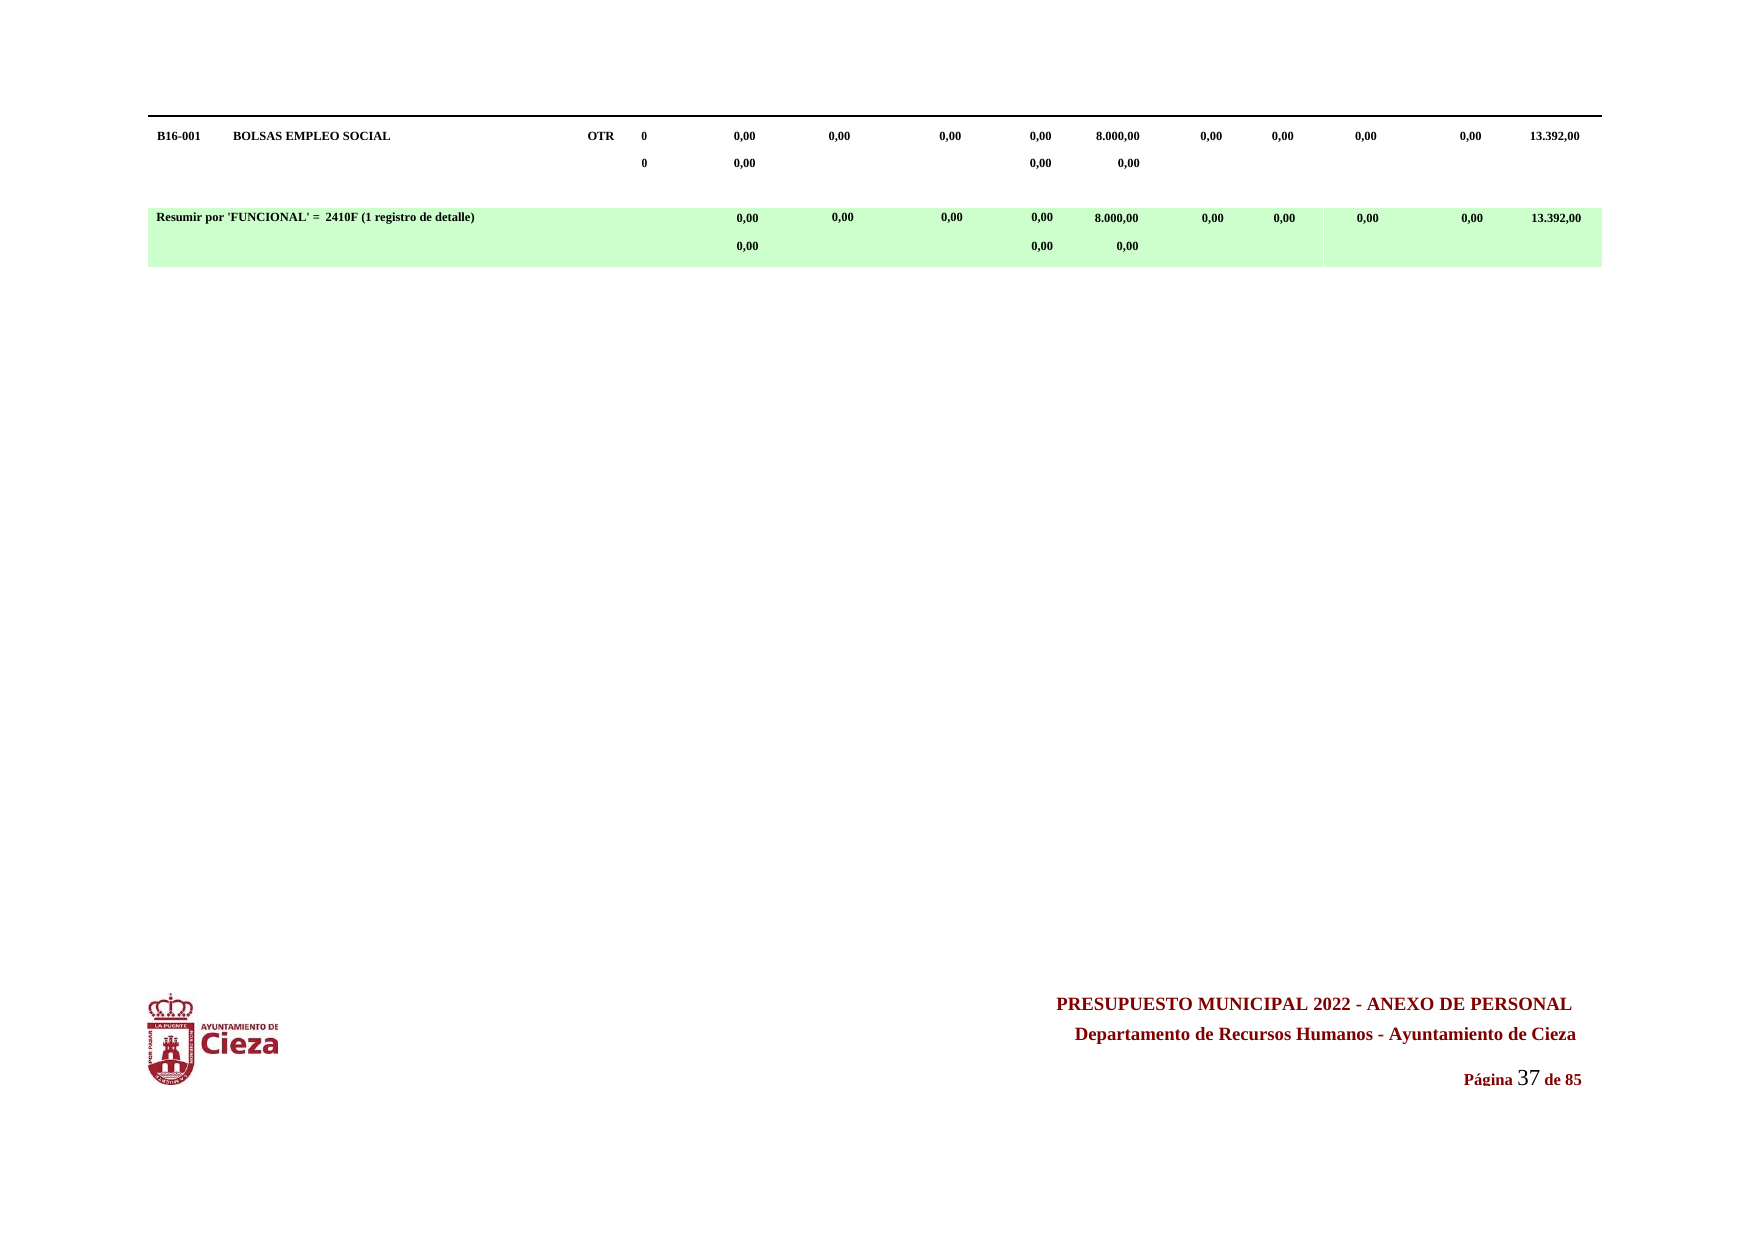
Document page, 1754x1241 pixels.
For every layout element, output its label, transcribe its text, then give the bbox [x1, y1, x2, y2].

table_cell [1169, 233, 1246, 267]
picture [147, 992, 279, 1085]
table_cell [896, 233, 996, 267]
table_header 0 [628, 117, 691, 149]
table_cell 0 [628, 149, 691, 208]
table_cell [628, 233, 691, 267]
table_cell 0,00 [996, 149, 1074, 208]
table_header 13.392,00 [1506, 117, 1602, 149]
table_cell 0,00 [1418, 208, 1506, 233]
table_header 0,00 [896, 117, 996, 149]
table_cell 0,00 [996, 208, 1074, 233]
table_cell 13.392,00 [1506, 208, 1602, 233]
table_cell 0,00 [691, 149, 793, 208]
table_cell [1324, 149, 1418, 208]
table_header 0,00 [691, 117, 793, 149]
table_cell [896, 149, 996, 208]
table_cell [793, 233, 896, 267]
table_cell 0,00 [691, 233, 793, 267]
table_cell 0,00 [793, 208, 896, 233]
table_cell [1246, 233, 1323, 267]
table_cell [1169, 149, 1246, 208]
table_cell [1246, 149, 1323, 208]
table_cell 0,00 [1169, 208, 1246, 233]
table_cell [1324, 233, 1418, 267]
table_header 0,00 [996, 117, 1074, 149]
table_cell 0,00 [1074, 233, 1169, 267]
table_cell 0,00 [896, 208, 996, 233]
table_cell 0,00 [691, 208, 793, 233]
table_cell 0,00 [996, 233, 1074, 267]
table_header B16-001 BOLSAS EMPLEO SOCIAL OTR [148, 117, 628, 149]
table_cell 0,00 [1074, 149, 1169, 208]
table_header 0,00 [793, 117, 896, 149]
table_cell [148, 149, 628, 208]
table_cell [148, 233, 628, 267]
table_cell 0,00 [1324, 208, 1418, 233]
table_cell [1418, 233, 1506, 267]
table_header 0,00 [1418, 117, 1506, 149]
table_header 0,00 [1324, 117, 1418, 149]
table_cell 0,00 [1246, 208, 1323, 233]
table_header 0,00 [1246, 117, 1323, 149]
table_cell [1506, 233, 1602, 267]
table_cell 8.000,00 [1074, 208, 1169, 233]
table_header 0,00 [1169, 117, 1246, 149]
table_cell [1418, 149, 1506, 208]
table_cell [1506, 149, 1602, 208]
table_cell Resumir por 'FUNCIONAL' = 2410F (1 registro de detalle) [148, 208, 628, 233]
table_cell [793, 149, 896, 208]
table_cell [628, 208, 691, 233]
table_header 8.000,00 [1074, 117, 1169, 149]
